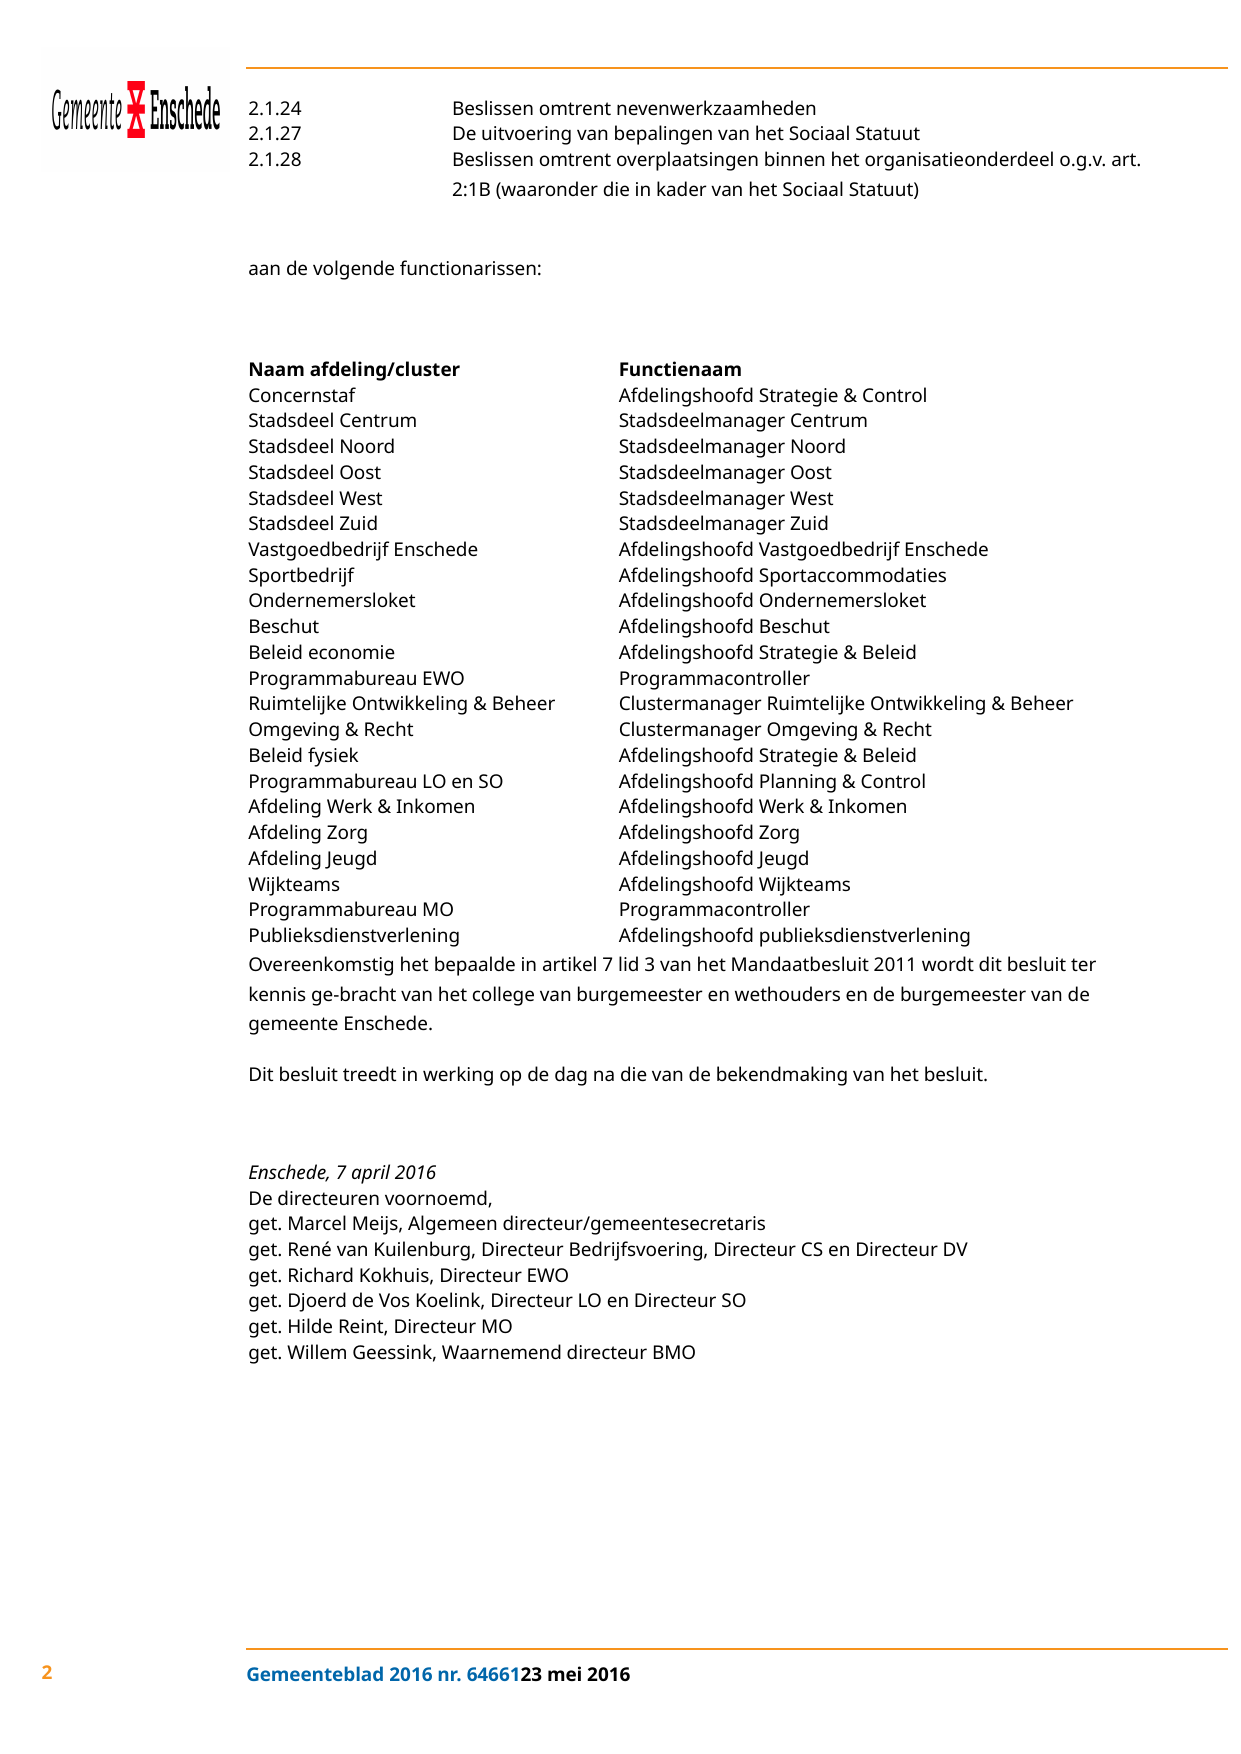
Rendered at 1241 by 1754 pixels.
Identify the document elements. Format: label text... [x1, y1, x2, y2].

table_cell Beleid economie [248, 639, 618, 665]
table_cell Programmacontroller [619, 896, 1152, 922]
table_header Naam afdeling/cluster [248, 356, 618, 382]
table_cell Beschut [248, 614, 618, 639]
table_cell Stadsdeelmanager Oost [619, 459, 1152, 485]
text get. Hilde Reint, Directeur MO [248, 1313, 1152, 1339]
table_cell Wijkteams [248, 871, 618, 896]
table_cell Clustermanager Ruimtelijke Ontwikkeling & Beheer [619, 691, 1152, 716]
text aan de volgende functionarissen: [248, 255, 1152, 281]
table_cell Afdelingshoofd Jeugd [619, 845, 1152, 871]
table_cell Afdelingshoofd Strategie & Control [619, 382, 1152, 408]
text get. Marcel Meijs, Algemeen directeur/gemeentesecretaris [248, 1210, 1152, 1236]
table_cell Afdelingshoofd Strategie & Beleid [619, 639, 1152, 665]
table_cell Afdelingshoofd Beschut [619, 614, 1152, 639]
table_cell Ondernemersloket [248, 588, 618, 613]
table_cell Sportbedrijf [248, 562, 618, 588]
table_cell Clustermanager Omgeving & Recht [619, 716, 1152, 742]
table_cell Beleid fysiek [248, 742, 618, 768]
table_cell Programmabureau MO [248, 896, 618, 922]
table_cell Afdelingshoofd Zorg [619, 819, 1152, 845]
table_cell Stadsdeelmanager Noord [619, 433, 1152, 459]
table_cell 2.1.27 [248, 121, 452, 146]
table_cell Stadsdeel Centrum [248, 408, 618, 433]
table_cell 2.1.24 [248, 95, 452, 121]
table_cell Vastgoedbedrijf Enschede [248, 536, 618, 562]
table_cell Omgeving & Recht [248, 716, 618, 742]
table_cell Afdeling Jeugd [248, 845, 618, 871]
table_cell Afdelingshoofd Planning & Control [619, 768, 1152, 793]
table_cell Programmacontroller [619, 665, 1152, 691]
text get. René van Kuilenburg, Directeur Bedrijfsvoering, Directeur CS en Directeur DV [248, 1236, 1152, 1262]
table_cell Stadsdeelmanager Centrum [619, 408, 1152, 433]
table_cell Afdeling Werk & Inkomen [248, 794, 618, 819]
table_cell Stadsdeelmanager West [619, 485, 1152, 511]
picture [41, 47, 231, 172]
table_cell Programmabureau EWO [248, 665, 618, 691]
table_cell Afdelingshoofd publieksdienstverlening [619, 922, 1152, 948]
table_cell Stadsdeel West [248, 485, 618, 511]
table_cell Beslissen omtrent nevenwerkzaamheden [452, 95, 1152, 121]
table_cell Stadsdeel Oost [248, 459, 618, 485]
text Enschede, 7 april 2016 [248, 1159, 1152, 1185]
text get. Djoerd de Vos Koelink, Directeur LO en Directeur SO [248, 1288, 1152, 1313]
table_cell Ruimtelijke Ontwikkeling & Beheer [248, 691, 618, 716]
text De directeuren voornoemd, [248, 1185, 1152, 1210]
table_cell Beslissen omtrent overplaatsingen binnen het organisatieonderdeel o.g.v. art. 2:1B (waaronder die in kader van het Sociaal Statuut) [452, 146, 1152, 202]
table_cell 2.1.28 [248, 146, 452, 202]
table_header Functienaam [619, 356, 1152, 382]
text Dit besluit treedt in werking op de dag na die van de bekendmaking van het besluit. [248, 1061, 1152, 1086]
table_cell Concernstaf [248, 382, 618, 408]
table_cell Afdeling Zorg [248, 819, 618, 845]
table_cell Stadsdeelmanager Zuid [619, 511, 1152, 536]
table_cell Afdelingshoofd Ondernemersloket [619, 588, 1152, 613]
table_cell Afdelingshoofd Strategie & Beleid [619, 742, 1152, 768]
text get. Richard Kokhuis, Directeur EWO [248, 1262, 1152, 1288]
text Overeenkomstig het bepaalde in artikel 7 lid 3 van het Mandaatbesluit 2011 wordt dit besluit ter kennis ge-bracht van het college van burgemeester en wethouders en de burgemeester van de gemeente Enschede. [248, 951, 1152, 1036]
table_cell Stadsdeel Zuid [248, 511, 618, 536]
text get. Willem Geessink, Waarnemend directeur BMO [248, 1339, 1152, 1365]
table_cell Afdelingshoofd Wijkteams [619, 871, 1152, 896]
table_cell Publieksdienstverlening [248, 922, 618, 948]
table_cell Afdelingshoofd Werk & Inkomen [619, 794, 1152, 819]
table_cell Afdelingshoofd Vastgoedbedrijf Enschede [619, 536, 1152, 562]
table_cell De uitvoering van bepalingen van het Sociaal Statuut [452, 121, 1152, 146]
table_cell Stadsdeel Noord [248, 433, 618, 459]
table_cell Programmabureau LO en SO [248, 768, 618, 793]
table_cell Afdelingshoofd Sportaccommodaties [619, 562, 1152, 588]
